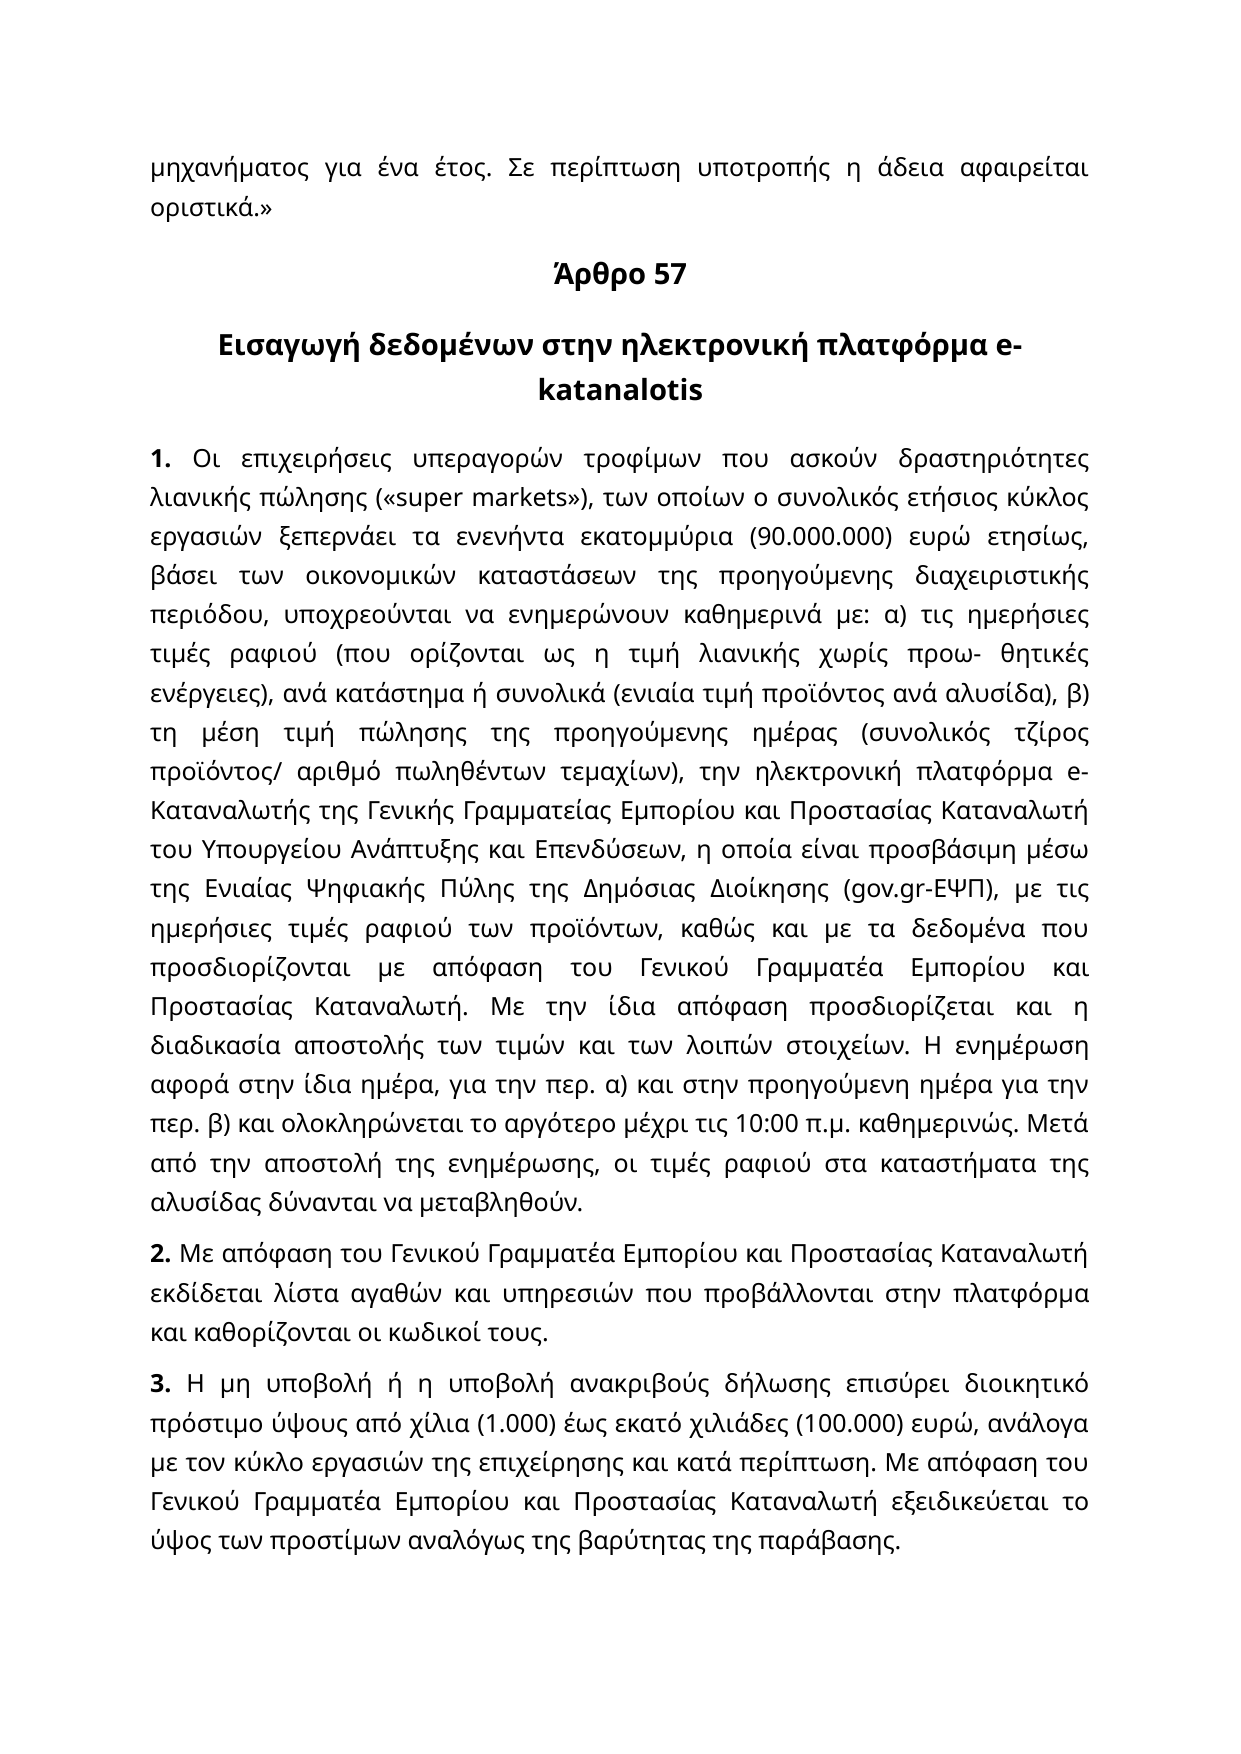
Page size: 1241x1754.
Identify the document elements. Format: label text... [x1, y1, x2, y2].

text 1. Oι επιχειρήσεις υπεραγορών τροφίμων που ασκούν δραστηριότητες λιανικής πώλησης («super markets»), των οποίων ο συνολικός ετήσιος κύκλος εργασιών ξεπερνάει τα ενενήντα εκατομμύρια (90.000.000) ευρώ ετησίως, βάσει των οικονομικών καταστάσεων της προηγούμενης διαχειριστικής περιόδου, υποχρεούνται να ενημερώνουν καθημερινά με: α) τις ημερήσιες τιμές ραφιού (που ορίζονται ως η τιμή λιανικής χωρίς προω- θητικές ενέργειες), ανά κατάστημα ή συνολικά (ενιαία τιμή προϊόντος ανά αλυσίδα), β) τη μέση τιμή πώλησης της προηγούμενης ημέρας (συνολικός τζίρος προϊόντος/ αριθμό πωληθέντων τεμαχίων), την ηλεκτρονική πλατφόρμα e-Καταναλωτής της Γενικής Γραμματείας Εμπορίου και Προστασίας Καταναλωτή του Υπουργείου Ανάπτυξης και Επενδύσεων, η οποία είναι προσβάσιμη μέσω της Ενιαίας Ψηφιακής Πύλης της Δημόσιας Διοίκησης (gov.gr-ΕΨΠ), με τις ημερήσιες τιμές ραφιού των προϊόντων, καθώς και με τα δεδομένα που προσδιορίζονται με απόφαση του Γενικού Γραμματέα Εμπορίου και Προστασίας Καταναλωτή. Με την ίδια απόφαση προσδιορίζεται και η διαδικασία αποστολής των τιμών και των λοιπών στοιχείων. Η ενημέρωση αφορά στην ίδια ημέρα, για την περ. α) και στην προηγούμενη ημέρα για την περ. β) και ολοκληρώνεται το αργότερο μέχρι τις 10:00 π.μ. καθημερινώς. Μετά από την αποστολή της ενημέρωσης, οι τιμές ραφιού στα καταστήματα της αλυσίδας δύνανται να μεταβληθούν. [150, 440, 1090, 1218]
subtitle Άρθρο 57 [150, 253, 1090, 293]
text μηχανήματος για ένα έτος. Σε περίπτωση υποτροπής η άδεια αφαιρείται οριστικά.» [150, 150, 1090, 223]
text 3. Η μη υποβολή ή η υποβολή ανακριβούς δήλωσης επισύρει διοικητικό πρόστιμο ύψους από χίλια (1.000) έως εκατό χιλιάδες (100.000) ευρώ, ανάλογα με τον κύκλο εργασιών της επιχείρησης και κατά περίπτωση. Με απόφαση του Γενικού Γραμματέα Εμπορίου και Προστασίας Καταναλωτή εξειδικεύεται το ύψος των προστίμων αναλόγως της βαρύτητας της παράβασης. [150, 1366, 1090, 1557]
text 2. Με απόφαση του Γενικού Γραμματέα Εμπορίου και Προστασίας Καταναλωτή εκδίδεται λίστα αγαθών και υπηρεσιών που προβάλλονται στην πλατφόρμα και καθορίζονται οι κωδικοί τους. [150, 1236, 1090, 1348]
subtitle Εισαγωγή δεδομένων στην ηλεκτρονική πλατφόρμα e-katanalotis [150, 324, 1090, 409]
